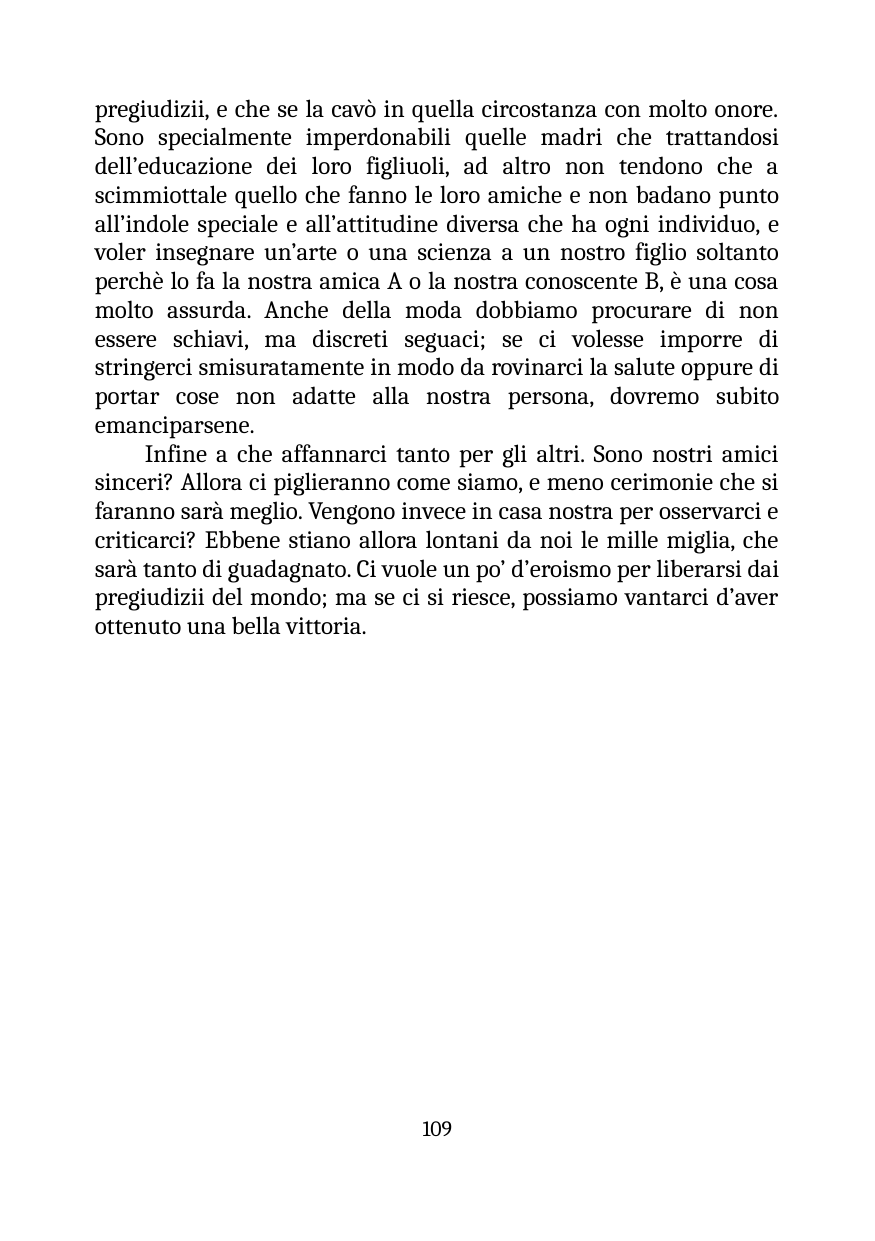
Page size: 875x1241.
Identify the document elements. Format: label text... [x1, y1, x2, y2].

text pregiudizii, e che se la cavò in quella circostanza con molto onore. Sono specialmente imperdonabili quelle madri che trattandosi dell’educazione dei loro figliuoli, ad altro non tendono che a scimmiottale quello che fanno le loro amiche e non badano punto all’indole speciale e all’attitudine diversa che ha ogni individuo, e voler insegnare un’arte o una scienza a un nostro figlio soltanto perchè lo fa la nostra amica A o la nostra conoscente B, è una cosa molto assurda. Anche della moda dobbiamo procurare di non essere schiavi, ma discreti seguaci; se ci volesse imporre di stringerci smisuratamente in modo da rovinarci la salute oppure di portar cose non adatte alla nostra persona, dovremo subito emanciparsene. [94, 94, 779, 439]
text Infine a che affannarci tanto per gli altri. Sono nostri amici sinceri? Allora ci piglieranno come siamo, e meno cerimonie che si faranno sarà meglio. Vengono invece in casa nostra per osservarci e criticarci? Ebbene stiano allora lontani da noi le mille miglia, che sarà tanto di guadagnato. Ci vuole un po’ d’eroismo per liberarsi dai pregiudizii del mondo; ma se ci si riesce, possiamo vantarci d’aver ottenuto una bella vittoria. [94, 439, 779, 641]
